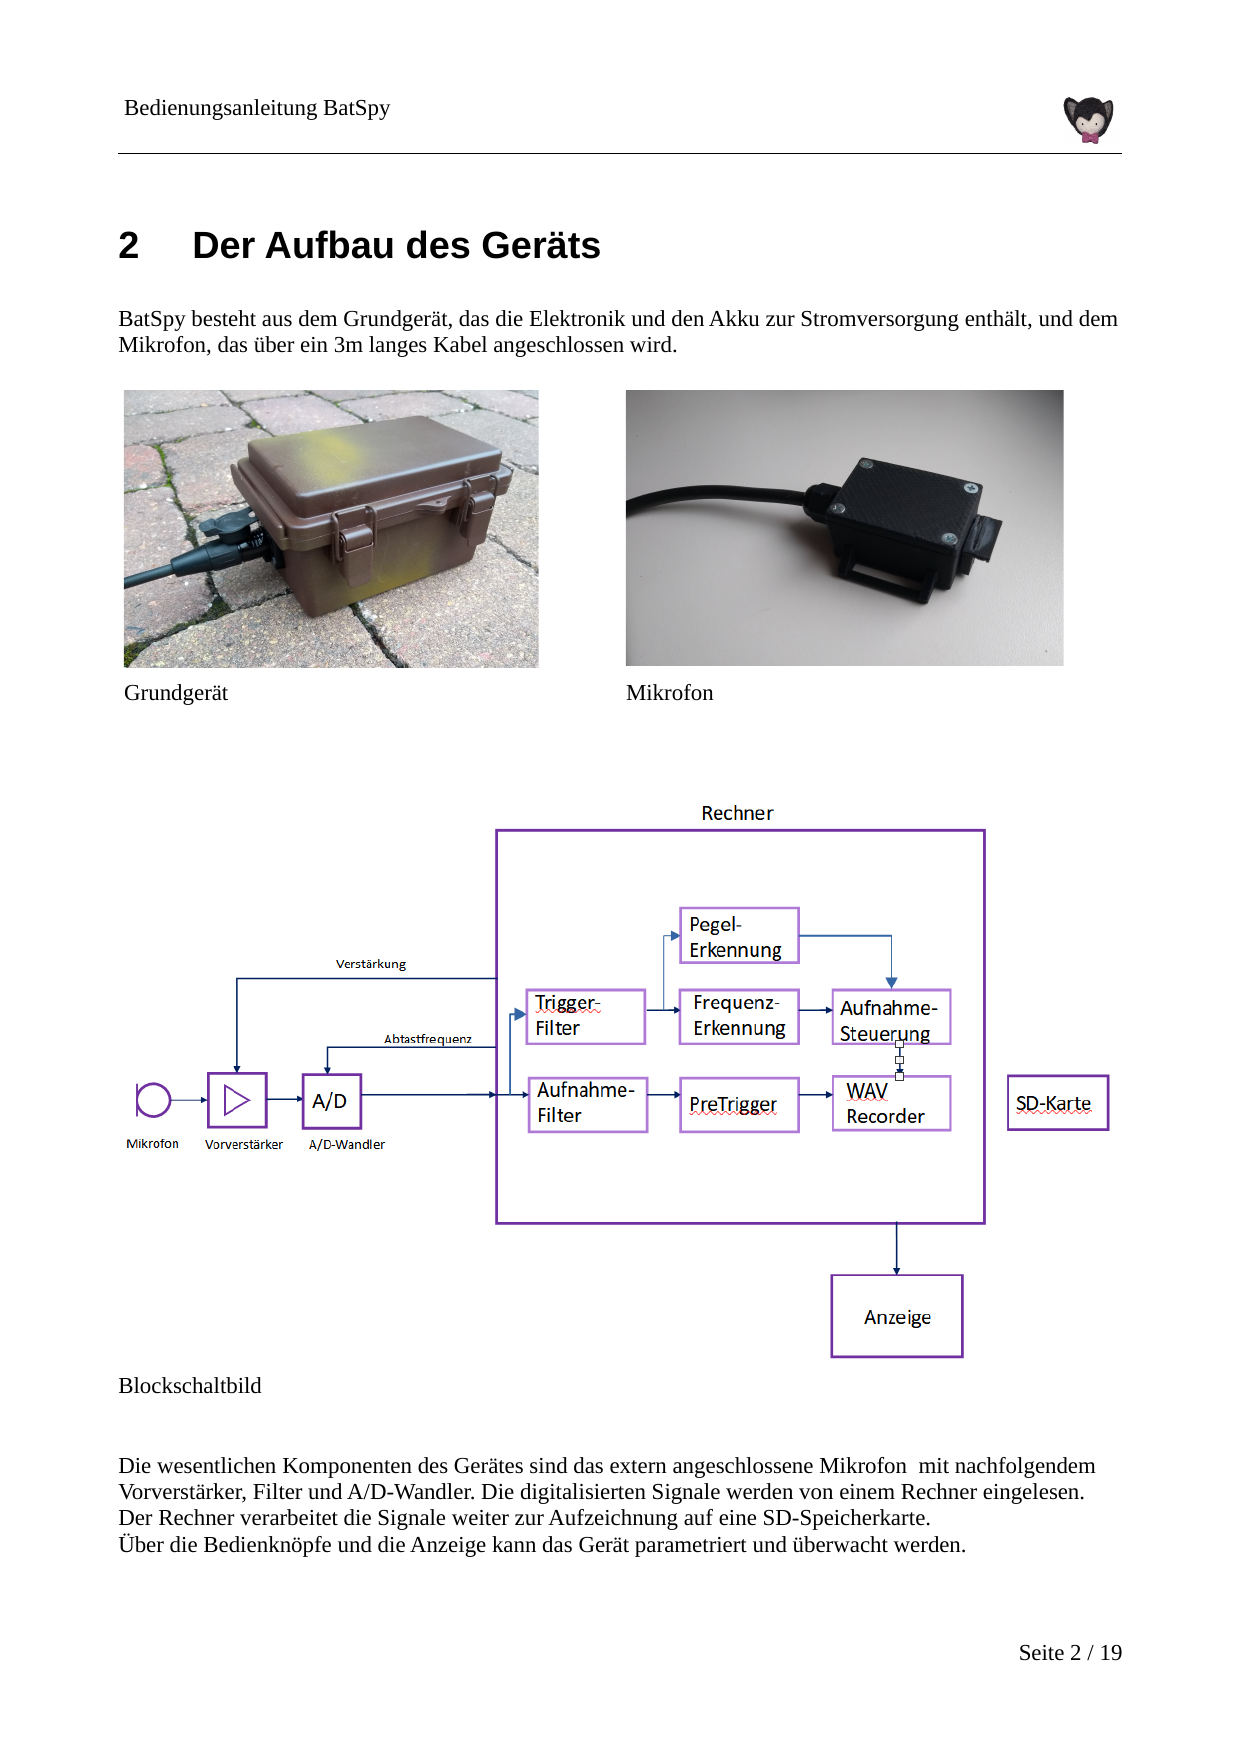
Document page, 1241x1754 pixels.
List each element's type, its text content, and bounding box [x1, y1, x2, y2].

subtitle Der Aufbau des Geräts [118, 223, 1122, 266]
text Der Rechner verarbeitet die Signale weiter zur Aufzeichnung auf eine SD-Speicherkarte. [118, 1504, 1122, 1531]
text BatSpy besteht aus dem Grundgerät, das die Elektronik und den Akku zur Stromversorgung enthält, und dem Mikrofon, das über ein 3m langes Kabel angeschlossen wird. [118, 305, 1122, 358]
table_cell Grundgerät [118, 674, 620, 711]
table_header [118, 384, 620, 673]
table_cell Mikrofon [620, 674, 1122, 711]
table_header [620, 384, 1122, 673]
picture [118, 790, 1123, 1373]
text Die wesentlichen Komponenten des Gerätes sind das extern angeschlossene Mikrofon mit nachfolgendem Vorverstärker, Filter und A/D-Wandler. Die digitalisierten Signale werden von einem Rechner eingelesen. [118, 1452, 1122, 1504]
text Über die Bedienknöpfe und die Anzeige kann das Gerät parametriert und überwacht werden. [118, 1531, 1122, 1557]
text Blockschaltbild [118, 1373, 1122, 1399]
picture [1061, 90, 1119, 149]
